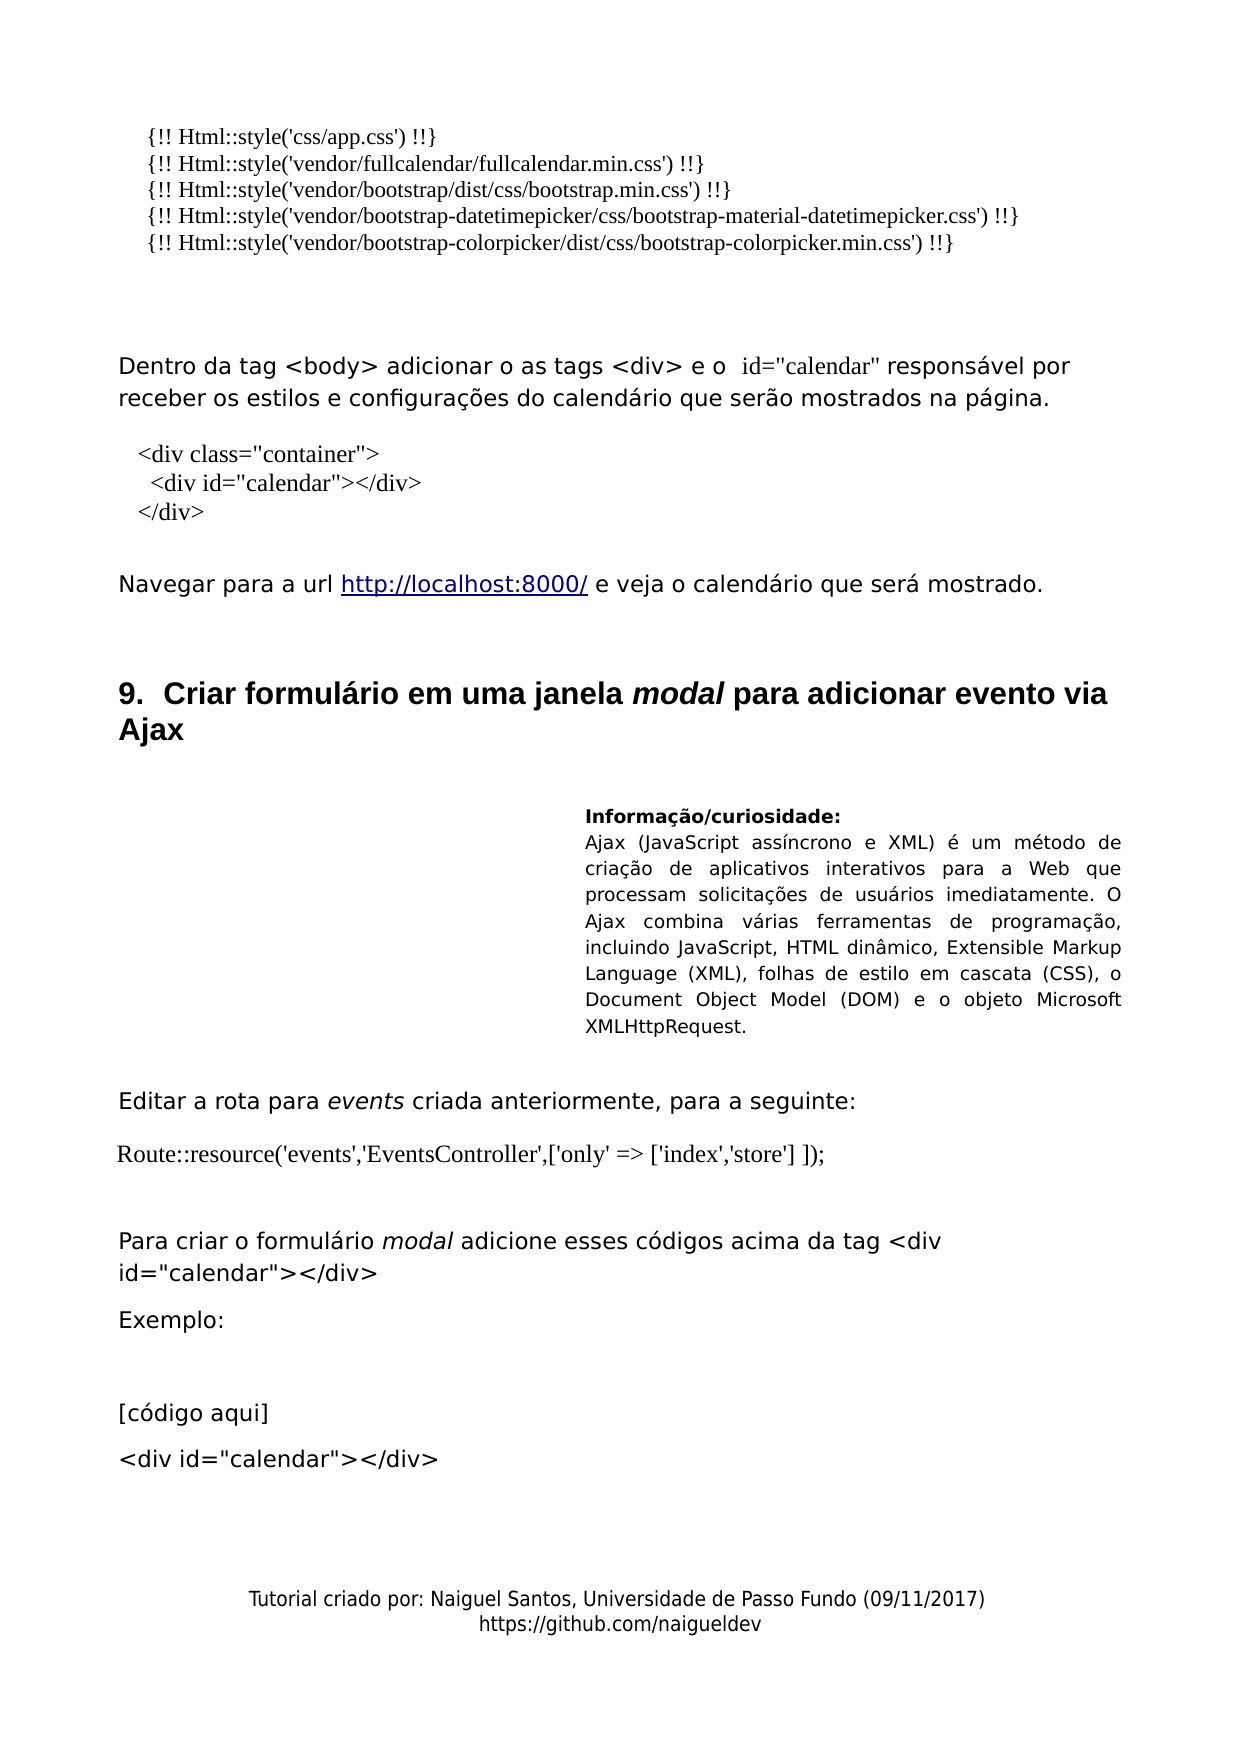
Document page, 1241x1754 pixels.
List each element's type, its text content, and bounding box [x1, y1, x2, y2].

text Exemplo: [118, 1307, 1122, 1333]
text Editar a rota para events criada anteriormente, para a seguinte: [118, 1088, 1122, 1115]
subtitle Criar formulário em uma janela modal para adicionar evento via Ajax [118, 675, 1122, 747]
text Dentro da tag <body> adicionar o as tags <div> e o id="calendar" responsável por receber os estilos e configurações do calendário que serão mostrados na página. [118, 351, 1122, 412]
text Ajax (JavaScript assíncrono e XML) é um método de criação de aplicativos interativos para a Web que processam solicitações de usuários imediatamente. O Ajax combina várias ferramentas de programação, incluindo JavaScript, HTML dinâmico, Extensible Markup Language (XML), folhas de estilo em cascata (CSS), o Document Object Model (DOM) e o objeto Microsoft XMLHttpRequest. [585, 832, 1122, 1038]
text <div id="calendar"></div> [118, 1446, 1122, 1473]
text Navegar para a url http://localhost:8000/ e veja o calendário que será mostrado. [118, 571, 1122, 598]
text Informação/curiosidade: [585, 806, 1122, 828]
text [código aqui] [118, 1400, 1122, 1427]
text Para criar o formulário modal adicione esses códigos acima da tag <div id="calendar"></div> [118, 1228, 1122, 1287]
